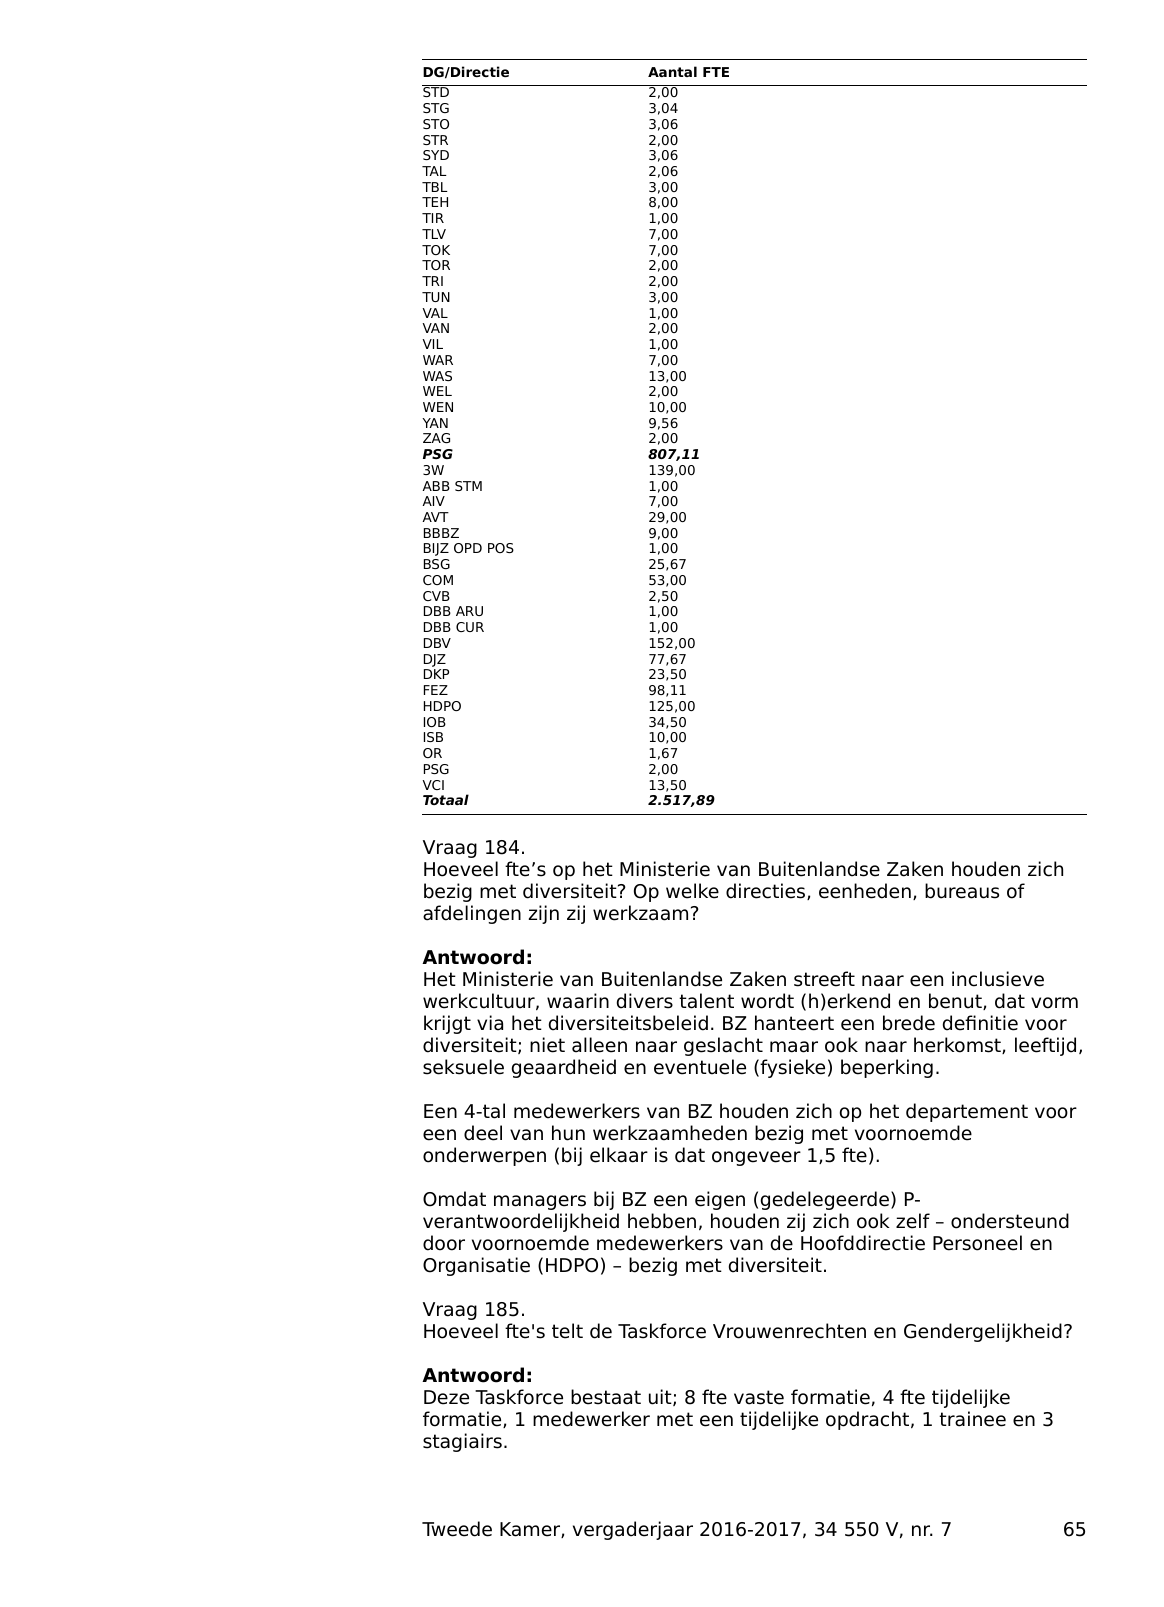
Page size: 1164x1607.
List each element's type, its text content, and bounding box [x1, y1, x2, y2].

table_cell DJZ [422, 651, 642, 667]
table_cell DBV [422, 636, 642, 651]
table_cell VCI [422, 777, 642, 793]
table_cell TAL [422, 164, 642, 179]
table_cell TLV [422, 227, 642, 242]
table_cell 139,00 [642, 463, 1087, 478]
table_cell STG [422, 101, 642, 117]
table_cell 29,00 [642, 510, 1087, 526]
table_cell 2,00 [642, 133, 1087, 148]
table_header DG/Directie [422, 60, 642, 85]
table_cell 2,00 [642, 274, 1087, 290]
table_cell IOB [422, 714, 642, 730]
table_cell BSG [422, 557, 642, 573]
table_cell VAL [422, 305, 642, 321]
table_cell TUN [422, 290, 642, 305]
table_cell 1,00 [642, 604, 1087, 620]
table_cell 3,00 [642, 290, 1087, 305]
table_cell 7,00 [642, 227, 1087, 242]
text Vraag 184. [422, 837, 1087, 859]
text Vraag 185. [422, 1299, 1087, 1321]
table_cell ZAG [422, 431, 642, 447]
table_cell COM [422, 573, 642, 588]
table_cell 3,06 [642, 117, 1087, 132]
table_cell TBL [422, 180, 642, 195]
table_cell TOR [422, 258, 642, 274]
table_cell STO [422, 117, 642, 132]
table_cell BBBZ [422, 526, 642, 541]
text Hoeveel fte's telt de Taskforce Vrouwenrechten en Gendergelijkheid? [422, 1321, 1087, 1343]
table_cell 7,00 [642, 494, 1087, 510]
text Antwoord: [422, 947, 1087, 969]
table_cell 13,00 [642, 368, 1087, 384]
table_cell 9,56 [642, 416, 1087, 431]
table_cell VIL [422, 337, 642, 353]
table_cell DBB CUR [422, 620, 642, 636]
table_cell DBB ARU [422, 604, 642, 620]
table_cell YAN [422, 416, 642, 431]
table_cell 2,00 [642, 258, 1087, 274]
table_cell VAN [422, 321, 642, 337]
table_cell TOK [422, 243, 642, 258]
table_cell WAR [422, 353, 642, 368]
table_cell 13,50 [642, 777, 1087, 793]
table_cell AIV [422, 494, 642, 510]
text Deze Taskforce bestaat uit; 8 fte vaste formatie, 4 fte tijdelijke formatie, 1 medewerker met een tijdelijke opdracht, 1 trainee en 3 stagiairs. [422, 1387, 1087, 1453]
text Antwoord: [422, 1365, 1087, 1387]
text Omdat managers bij BZ een eigen (gedelegeerde) P-verantwoordelijkheid hebben, houden zij zich ook zelf – ondersteund door voornoemde medewerkers van de Hoofddirectie Personeel en Organisatie (HDPO) – bezig met diversiteit. [422, 1189, 1087, 1277]
table_cell 7,00 [642, 353, 1087, 368]
table_cell 2,06 [642, 164, 1087, 179]
table_cell 2,00 [642, 86, 1087, 101]
table_cell 3,00 [642, 180, 1087, 195]
text Een 4-tal medewerkers van BZ houden zich op het departement voor een deel van hun werkzaamheden bezig met voornoemde onderwerpen (bij elkaar is dat ongeveer 1,5 fte). [422, 1101, 1087, 1167]
table_cell WEN [422, 400, 642, 416]
table_cell 9,00 [642, 526, 1087, 541]
table_cell ISB [422, 730, 642, 746]
table_cell 7,00 [642, 243, 1087, 258]
table_cell 152,00 [642, 636, 1087, 651]
text Het Ministerie van Buitenlandse Zaken streeft naar een inclusieve werkcultuur, waarin divers talent wordt (h)erkend en benut, dat vorm krijgt via het diversiteitsbeleid. BZ hanteert een brede definitie voor diversiteit; niet alleen naar geslacht maar ook naar herkomst, leeftijd, seksuele geaardheid en eventuele (fysieke) beperking. [422, 969, 1087, 1079]
table_cell 3W [422, 463, 642, 478]
table_cell 1,67 [642, 746, 1087, 762]
table_cell 2,00 [642, 431, 1087, 447]
table_header Aantal FTE [642, 60, 1087, 85]
table_cell 53,00 [642, 573, 1087, 588]
table_cell 3,04 [642, 101, 1087, 117]
table_cell 2,00 [642, 762, 1087, 777]
table_cell 2.517,89 [642, 793, 1087, 813]
table_cell 2,00 [642, 321, 1087, 337]
table_cell 807,11 [642, 447, 1087, 463]
table_cell OR [422, 746, 642, 762]
table_cell 1,00 [642, 211, 1087, 227]
table_cell 10,00 [642, 400, 1087, 416]
table_cell 3,06 [642, 148, 1087, 164]
table_cell ABB STM [422, 479, 642, 494]
table_cell 1,00 [642, 541, 1087, 557]
table_cell 10,00 [642, 730, 1087, 746]
table_cell 1,00 [642, 620, 1087, 636]
table_cell 34,50 [642, 714, 1087, 730]
table_cell BIJZ OPD POS [422, 541, 642, 557]
table_cell CVB [422, 589, 642, 604]
table_cell 8,00 [642, 195, 1087, 211]
table_cell 1,00 [642, 479, 1087, 494]
table_cell Totaal [422, 793, 642, 813]
table_cell PSG [422, 762, 642, 777]
table_cell STR [422, 133, 642, 148]
table_cell PSG [422, 447, 642, 463]
table_cell AVT [422, 510, 642, 526]
table_cell 1,00 [642, 337, 1087, 353]
table_cell TRI [422, 274, 642, 290]
table_cell 1,00 [642, 305, 1087, 321]
table_cell 25,67 [642, 557, 1087, 573]
table_cell 98,11 [642, 683, 1087, 699]
table_cell FEZ [422, 683, 642, 699]
table_cell SYD [422, 148, 642, 164]
table_cell WAS [422, 368, 642, 384]
table_cell HDPO [422, 699, 642, 714]
table_cell STD [422, 86, 642, 101]
table_cell 2,50 [642, 589, 1087, 604]
table_cell 2,00 [642, 384, 1087, 400]
table_cell 125,00 [642, 699, 1087, 714]
table_cell 23,50 [642, 667, 1087, 683]
text Hoeveel fte’s op het Ministerie van Buitenlandse Zaken houden zich bezig met diversiteit? Op welke directies, eenheden, bureaus of afdelingen zijn zij werkzaam? [422, 859, 1087, 924]
table_cell WEL [422, 384, 642, 400]
table_cell TEH [422, 195, 642, 211]
table_cell TIR [422, 211, 642, 227]
table_cell 77,67 [642, 651, 1087, 667]
table_cell DKP [422, 667, 642, 683]
